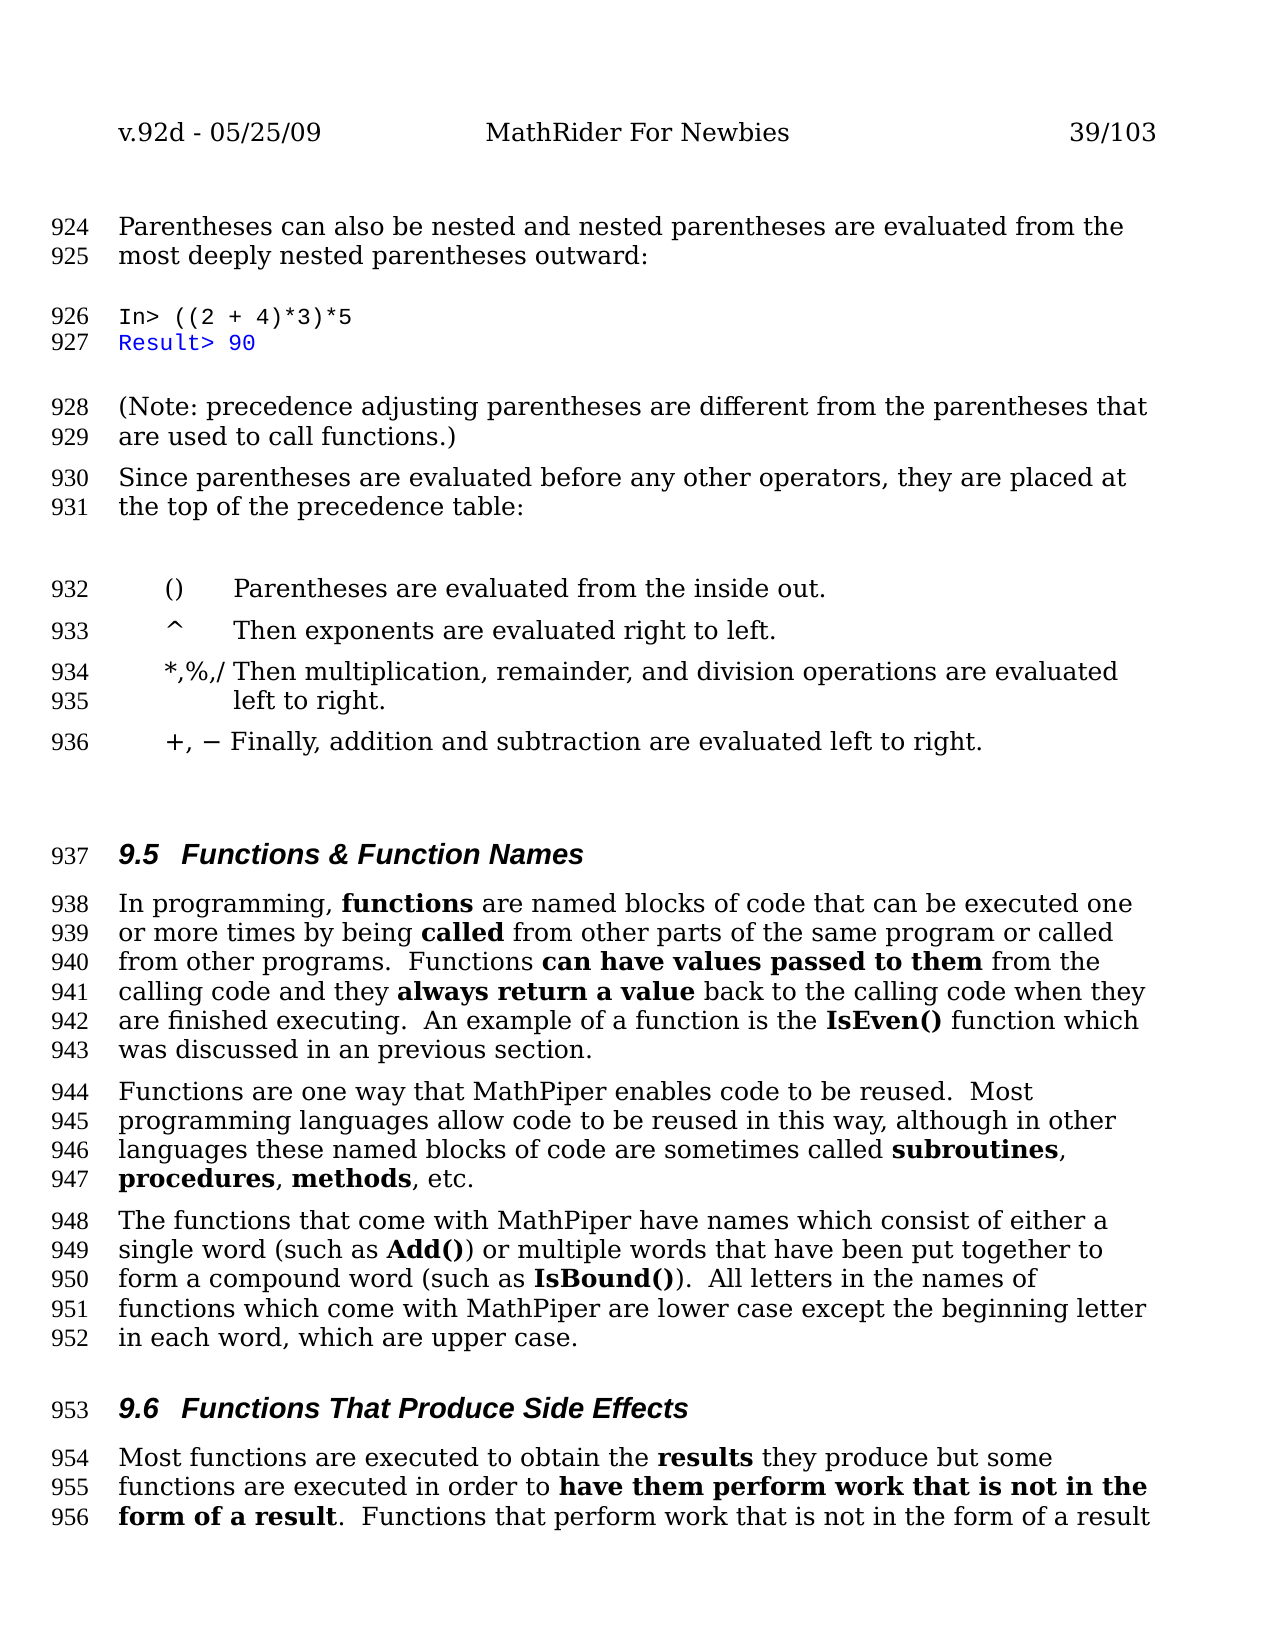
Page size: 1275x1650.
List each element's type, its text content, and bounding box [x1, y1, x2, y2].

text Functions are one way that MathPiper enables code to be reused. Most programming languages allow code to be reused in this way, although in other languages these named blocks of code are sometimes called subroutines, procedures, methods, etc. [118, 1077, 1157, 1194]
text Since parentheses are evaluated before any other operators, they are placed at the top of the precedence table: [118, 463, 1157, 521]
subtitle Functions That Produce Side Effects [118, 1391, 1157, 1425]
text Most functions are executed to obtain the results they produce but some functions are executed in order to have them perform work that is not in the form of a result. Functions that perform work that is not in the form of a result [118, 1443, 1157, 1531]
text ^ Then exponents are evaluated right to left. [164, 616, 1157, 645]
text Result> 90 [118, 331, 1157, 357]
subtitle Functions & Function Names [118, 837, 1157, 871]
text +, − Finally, addition and subtraction are evaluated left to right. [164, 728, 1157, 757]
text In> ((2 + 4)*3)*5 [118, 306, 1157, 331]
text (Note: precedence adjusting parentheses are different from the parentheses that are used to call functions.) [118, 393, 1157, 451]
text () Parentheses are evaluated from the inside out. [164, 575, 1157, 604]
text *,%,/ Then multiplication, remainder, and division operations are evaluated left to right. [164, 657, 1157, 716]
text The functions that come with MathPiper have names which consist of either a single word (such as Add()) or multiple words that have been put together to form a compound word (such as IsBound()). All letters in the names of functions which come with MathPiper are lower case except the beginning letter in each word, which are upper case. [118, 1206, 1157, 1352]
text Parentheses can also be nested and nested parentheses are evaluated from the most deeply nested parentheses outward: [118, 212, 1157, 270]
text In programming, functions are named blocks of code that can be executed one or more times by being called from other parts of the same program or called from other programs. Functions can have values passed to them from the calling code and they always return a value back to the calling code when they are finished executing. An example of a function is the IsEven() function which was discussed in an previous section. [118, 889, 1157, 1065]
